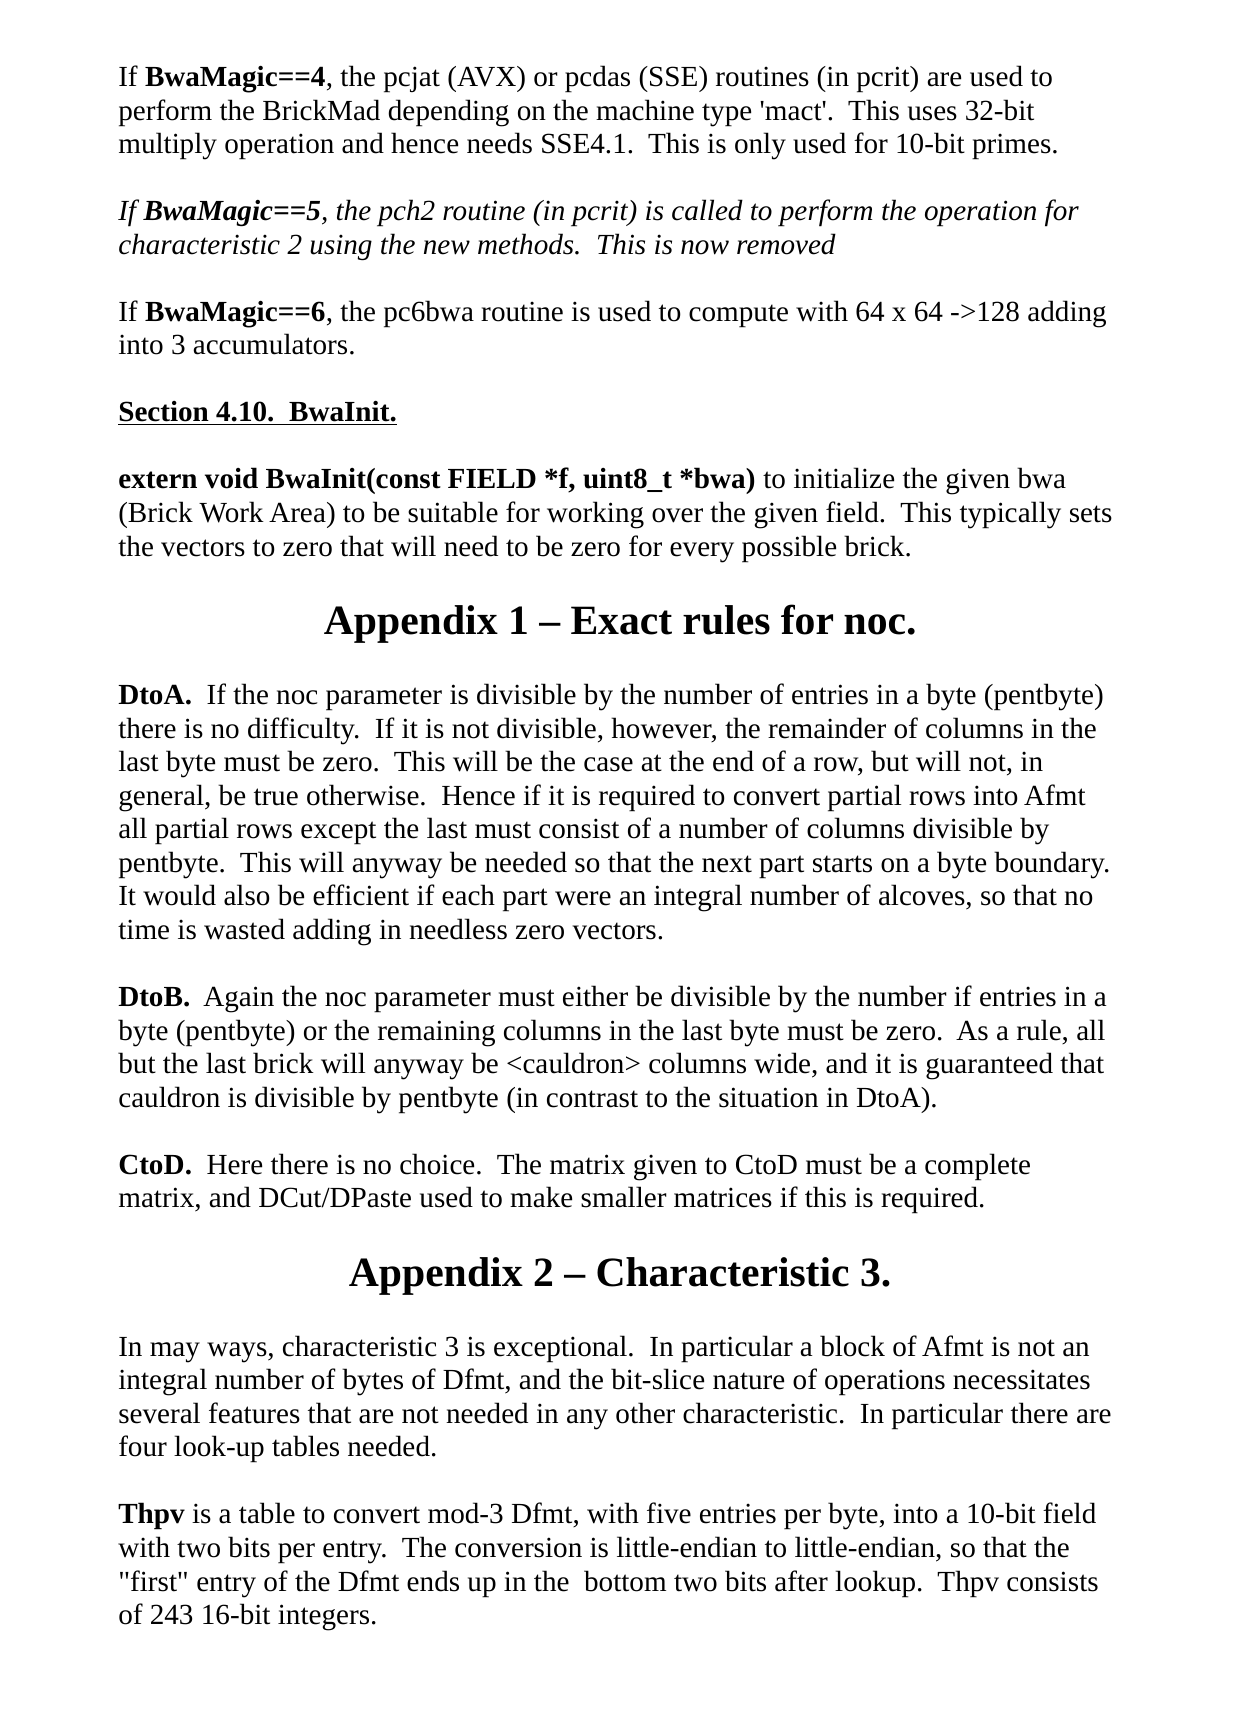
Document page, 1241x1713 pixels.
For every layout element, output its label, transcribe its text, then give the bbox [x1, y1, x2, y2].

text extern void BwaInit(const FIELD *f, uint8_t *bwa) to initialize the given bwa (Brick Work Area) to be suitable for working over the given field. This typically sets the vectors to zero that will need to be zero for every possible brick. [118, 462, 1122, 562]
text Appendix 2 – Characteristic 3. [118, 1247, 1122, 1295]
text DtoA. If the noc parameter is divisible by the number of entries in a byte (pentbyte) there is no difficulty. If it is not divisible, however, the remainder of columns in the last byte must be zero. This will be the case at the end of a row, but will not, in general, be true otherwise. Hence if it is required to convert partial rows into Afmt all partial rows except the last must consist of a number of columns divisible by pentbyte. This will anyway be needed so that the next part starts on a byte boundary. It would also be efficient if each part were an integral number of alcoves, so that no time is wasted adding in needless zero vectors. [118, 677, 1122, 946]
text If BwaMagic==6, the pc6bwa routine is used to compute with 64 x 64 ->128 adding into 3 accumulators. [118, 294, 1122, 361]
text Section 4.10. BwaInit. [118, 394, 1122, 428]
text CtoD. Here there is no choice. The matrix given to CtoD must be a complete matrix, and DCut/DPaste used to make smaller matrices if this is required. [118, 1147, 1122, 1214]
text DtoB. Again the noc parameter must either be divisible by the number if entries in a byte (pentbyte) or the remaining columns in the last byte must be zero. As a rule, all but the last brick will anyway be <cauldron> columns wide, and it is guaranteed that cauldron is divisible by pentbyte (in contrast to the situation in DtoA). [118, 979, 1122, 1113]
text Thpv is a table to convert mod-3 Dfmt, with five entries per byte, into a 10-bit field with two bits per entry. The conversion is little-endian to little-endian, so that the "first" entry of the Dfmt ends up in the bottom two bits after lookup. Thpv consists of 243 16-bit integers. [118, 1497, 1122, 1631]
text Appendix 1 – Exact rules for noc. [118, 596, 1122, 644]
text In may ways, characteristic 3 is exceptional. In particular a block of Afmt is not an integral number of bytes of Dfmt, and the bit-slice nature of operations necessitates several features that are not needed in any other characteristic. In particular there are four look-up tables needed. [118, 1329, 1122, 1463]
text If BwaMagic==4, the pcjat (AVX) or pcdas (SSE) routines (in pcrit) are used to perform the BrickMad depending on the machine type 'mact'. This uses 32-bit multiply operation and hence needs SSE4.1. This is only used for 10-bit primes. [118, 59, 1122, 160]
text If BwaMagic==5, the pch2 routine (in pcrit) is called to perform the operation for characteristic 2 using the new methods. This is now removed [118, 193, 1122, 260]
